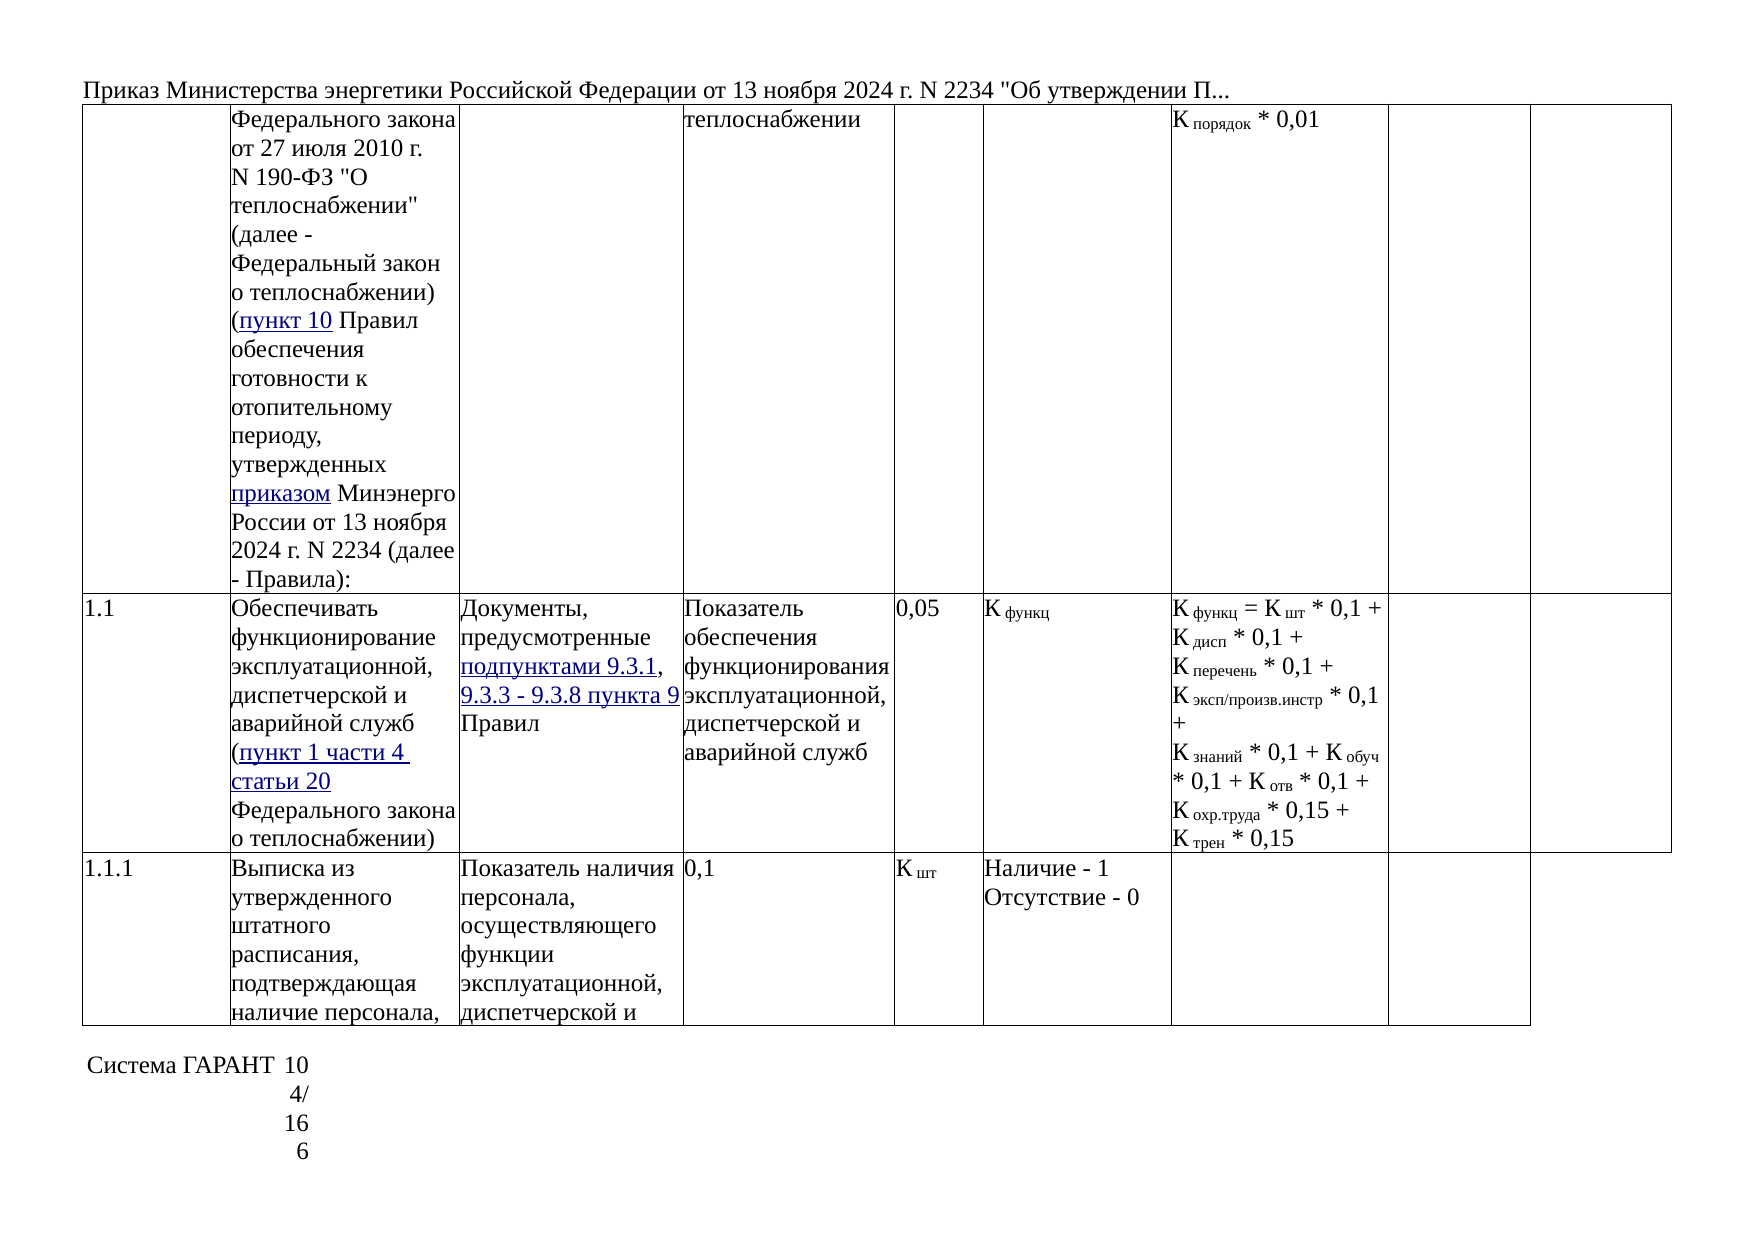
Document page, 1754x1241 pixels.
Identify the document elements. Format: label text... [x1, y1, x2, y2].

table_cell [83, 105, 230, 593]
table_cell [1172, 853, 1388, 1025]
table_cell 0,05 [895, 594, 983, 852]
table_cell К шт [895, 853, 983, 1025]
table_cell [1531, 105, 1671, 593]
table_cell К функц = К шт * 0,1 + К дисп * 0,1 + К перечень * 0,1 + К эксп/произв.инстр * 0,1 + К знаний * 0,1 + К обуч * 0,1 + К отв * 0,1 + К охр.труда * 0,15 + К трен * 0,15 [1172, 594, 1388, 852]
table_cell К порядок * 0,01 [1172, 105, 1388, 593]
table_cell [1389, 853, 1530, 1025]
table_cell Федерального закона от 27 июля 2010 г. N 190-ФЗ "О теплоснабжении" (далее - Федеральный закон о теплоснабжении) (пункт 10 Правил обеспечения готовности к отопительному периоду, утвержденных приказом Минэнерго России от 13 ноября 2024 г. N 2234 (далее - Правила): [231, 105, 459, 593]
table_cell [984, 105, 1171, 593]
table_cell Документы, предусмотренные подпунктами 9.3.1, 9.3.3 - 9.3.8 пункта 9 Правил [460, 594, 683, 852]
table_cell 0,1 [684, 853, 894, 1025]
table_cell теплоснабжении [684, 105, 894, 593]
table_cell К функц [984, 594, 1171, 852]
table_cell Наличие - 1 Отсутствие - 0 [984, 853, 1171, 1025]
table_cell Выписка из утвержденного штатного расписания, подтверждающая наличие персонала, [231, 853, 459, 1025]
table_cell - [460, 105, 683, 593]
table_cell [1531, 853, 1671, 1025]
table_cell 1.1 [83, 594, 230, 852]
table_cell [1531, 594, 1671, 852]
table_cell Показатель наличия персонала, осуществляющего функции эксплуатационной, диспетчерской и [460, 853, 683, 1025]
table_cell Обеспечивать функционирование эксплуатационной, диспетчерской и аварийной служб (пункт 1 части 4 статьи 20 Федерального закона о теплоснабжении) [231, 594, 459, 852]
table_cell [1389, 594, 1530, 852]
table_cell [1389, 105, 1530, 593]
table_cell 1.1.1 [83, 853, 230, 1025]
table_cell [895, 105, 983, 593]
table_cell Показатель обеспечения функционирования эксплуатационной, диспетчерской и аварийной служб [684, 594, 894, 852]
